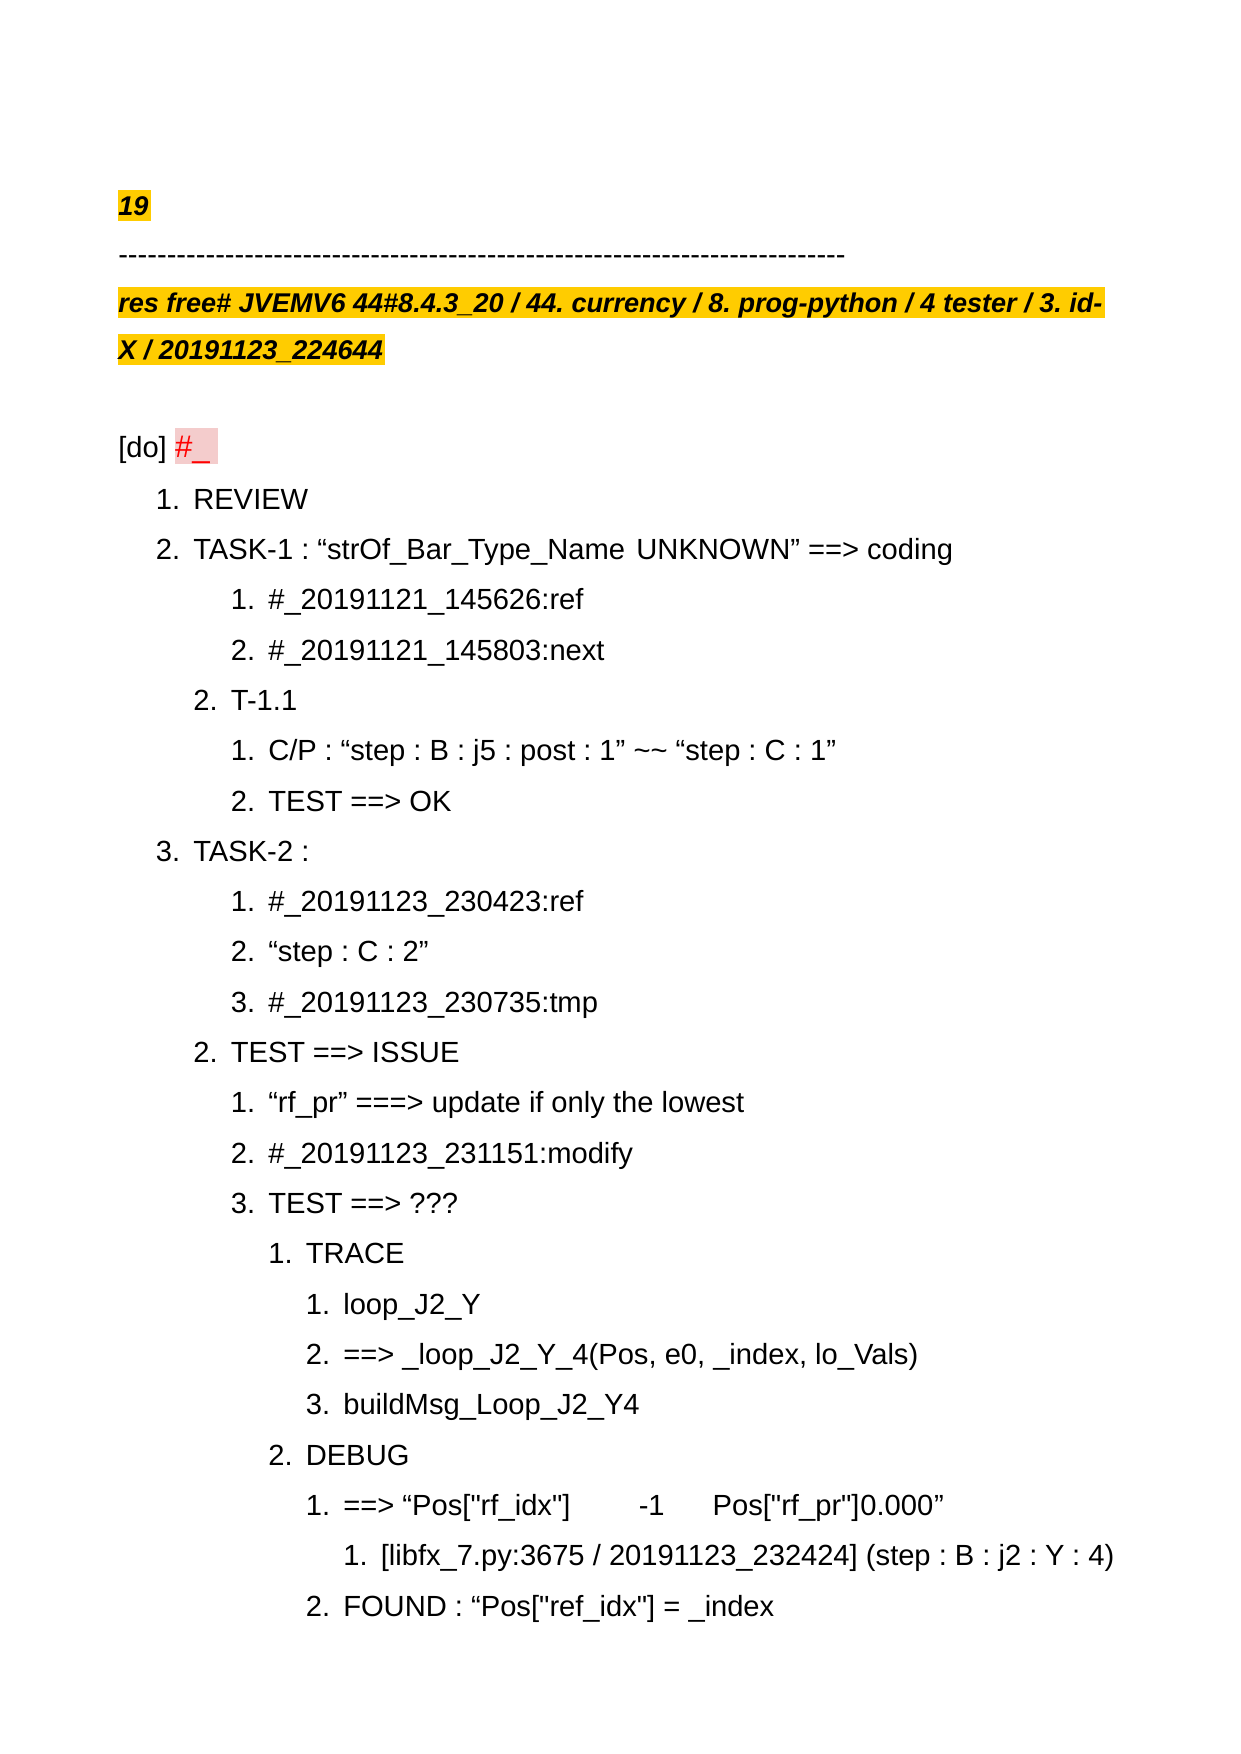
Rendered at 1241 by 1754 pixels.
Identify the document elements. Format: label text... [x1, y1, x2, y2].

list ==> _loop_J2_Y_4(Pos, e0, _index, lo_Vals) [306, 1337, 1122, 1371]
list TASK-2 : [156, 834, 1122, 867]
list REVIEW [156, 482, 1122, 515]
list [libfx_7.py:3675 / 20191123_232424] (step : B : j2 : Y : 4) [343, 1538, 1122, 1572]
list T-1.1 [193, 683, 1122, 716]
list ==> “Pos["rf_idx"] -1 Pos["rf_pr"] 0.000 ” [306, 1488, 1122, 1521]
text --------------------------------------------------------------------------- [118, 237, 1122, 270]
list TEST ==> ISSUE [193, 1035, 1122, 1069]
list #_20191123_230735:tmp [231, 985, 1122, 1018]
list TEST ==> ??? [231, 1186, 1122, 1219]
list DEBUG [268, 1438, 1122, 1471]
list C/P : “step : B : j5 : post : 1” ~~ “step : C : 1” [231, 733, 1122, 767]
list loop_J2_Y [306, 1287, 1122, 1320]
list FOUND : “Pos["ref_idx"] = _index [306, 1588, 1122, 1622]
list #_20191121_145626:ref [231, 582, 1122, 616]
list “step : C : 2” [231, 934, 1122, 968]
list TRACE [268, 1236, 1122, 1270]
list #_20191123_231151:modify [231, 1136, 1122, 1169]
list buildMsg_Loop_J2_Y4 [306, 1387, 1122, 1421]
list TEST ==> OK [231, 783, 1122, 817]
list #_20191123_230423:ref [231, 884, 1122, 918]
list “rf_pr” ===> update if only the lowest [231, 1085, 1122, 1119]
text 19 [118, 190, 1122, 221]
text res free# JVEMV6 44#8.4.3_20 / 44. currency / 8. prog-python / 4 tester / 3. id-X / 20191123_224644 [118, 287, 1122, 365]
text [do] #_ [118, 428, 1122, 464]
list TASK-1 : “strOf_Bar_Type_Name UNKNOWN” ==> coding [156, 532, 1122, 566]
list #_20191121_145803:next [231, 633, 1122, 666]
